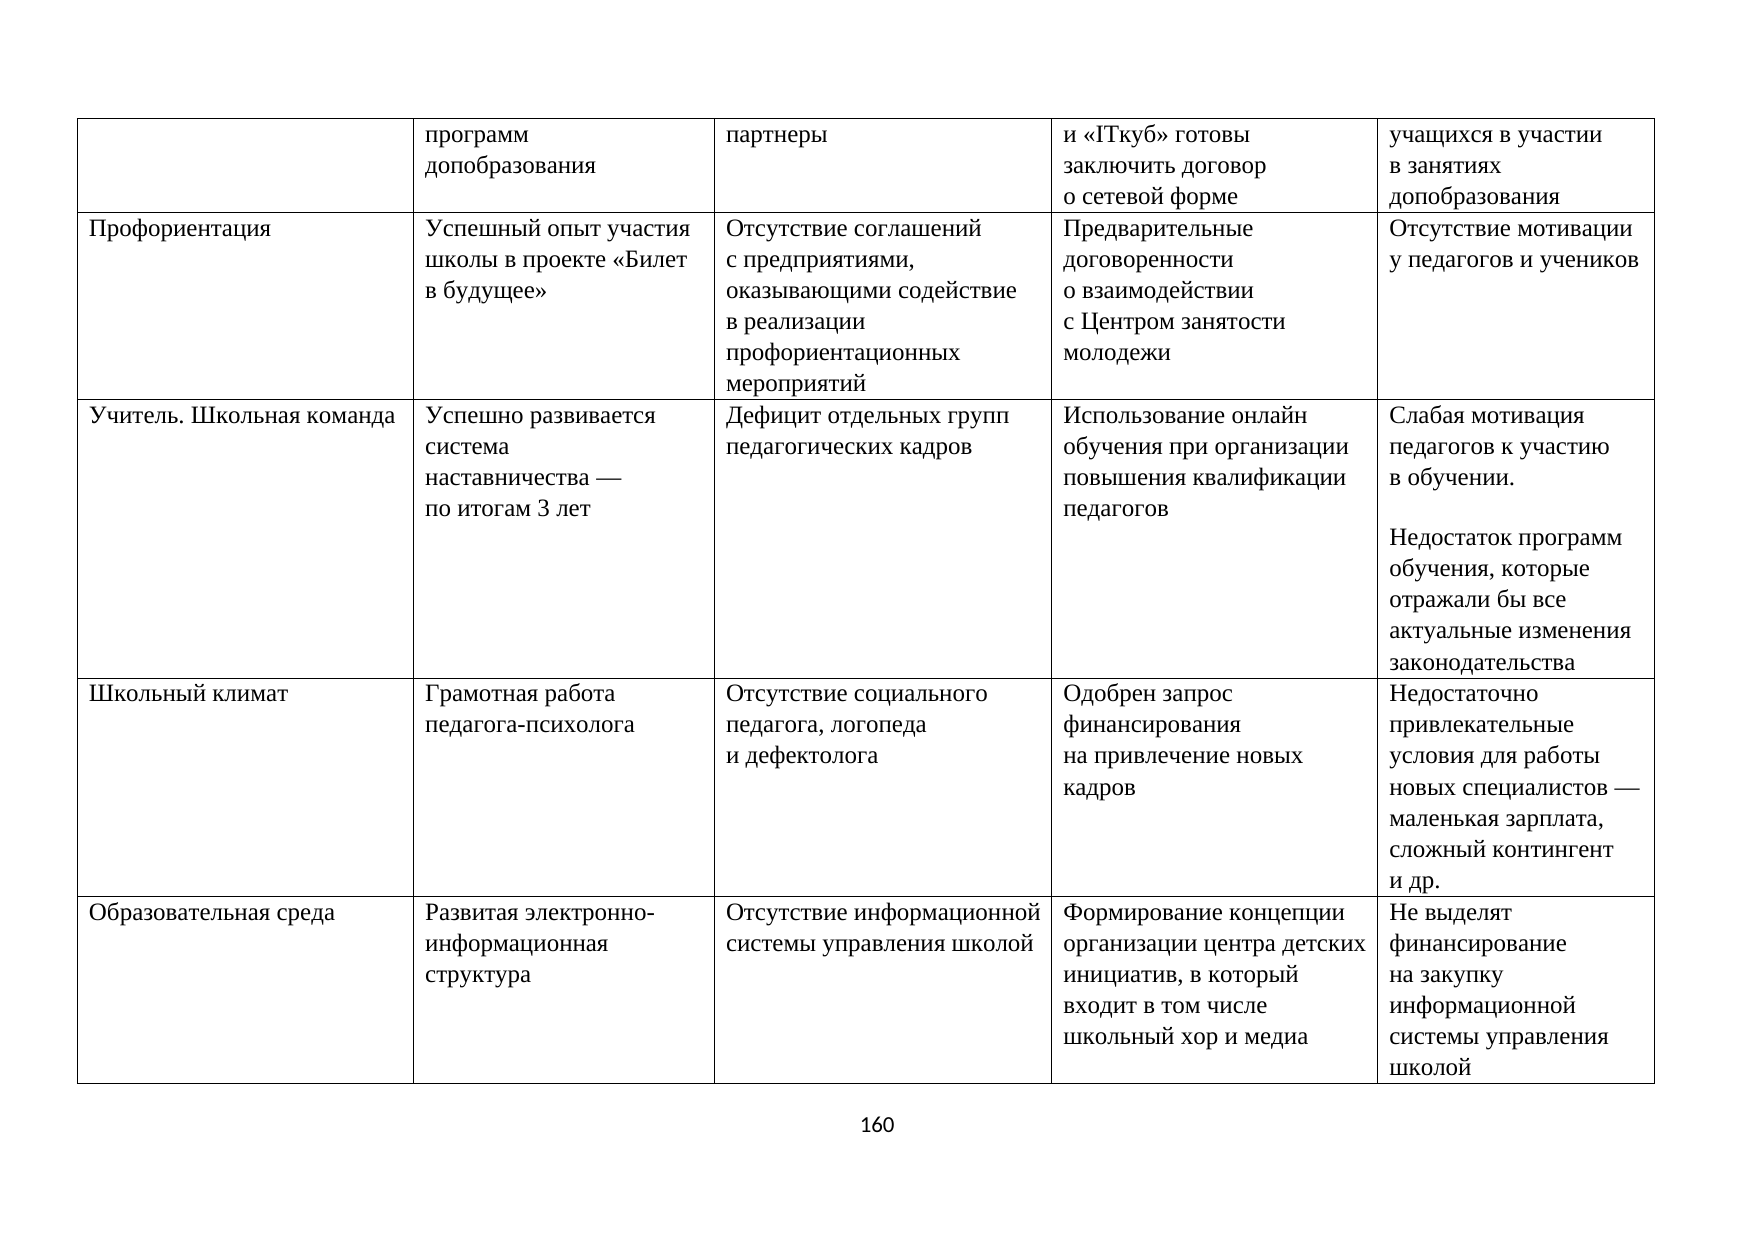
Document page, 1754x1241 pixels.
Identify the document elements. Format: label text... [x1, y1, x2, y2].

table_cell Формирование концепции организации центра детских инициатив, в который входит в том числе школьный хор и медиа [1052, 897, 1377, 1083]
table_cell Отсутствие мотивации у педагогов и учеников [1378, 213, 1654, 399]
table_cell Развитая электронно-информационная структура [414, 897, 714, 1083]
table_cell Дефицит отдельных групп педагогических кадров [715, 400, 1051, 677]
table_cell Отсутствие социального педагога, логопеда и дефектолога [715, 679, 1051, 896]
table_cell Не выделят финансирование на закупку информационной системы управления школой [1378, 897, 1654, 1083]
table_cell Школьный климат [78, 679, 413, 896]
table_cell Успешный опыт участия школы в проекте «Билет в будущее» [414, 213, 714, 399]
table_cell Учитель. Школьная команда [78, 400, 413, 677]
table_cell Использование онлайн обучения при организации повышения квалификации педагогов [1052, 400, 1377, 677]
table_cell учащихся в участии в занятиях допобразования [1378, 119, 1654, 212]
table_cell Одобрен запрос финансирования на привлечение новых кадров [1052, 679, 1377, 896]
table_cell Недостаточно привлекательные условия для работы новых специалистов — маленькая зарплата, сложный контингент и др. [1378, 679, 1654, 896]
table_cell Отсутствие информационной системы управления школой [715, 897, 1051, 1083]
table_cell партнеры [715, 119, 1051, 212]
table_cell Успешно развивается система наставничества — по итогам 3 лет [414, 400, 714, 677]
table_cell Слабая мотивация педагогов к участию в обучении. Недостаток программ обучения, которые отражали бы все актуальные изменения законодательства [1378, 400, 1654, 677]
table_cell Профориентация [78, 213, 413, 399]
table_cell Предварительные договоренности о взаимодействии с Центром занятости молодежи [1052, 213, 1377, 399]
table_cell [78, 119, 413, 212]
table_cell Грамотная работа педагога-психолога [414, 679, 714, 896]
table_cell Отсутствие соглашений с предприятиями, оказывающими содействие в реализации профориентационных мероприятий [715, 213, 1051, 399]
table_cell и «ITкуб» готовы заключить договор о сетевой форме [1052, 119, 1377, 212]
table_cell программ допобразования [414, 119, 714, 212]
table_cell Образовательная среда [78, 897, 413, 1083]
